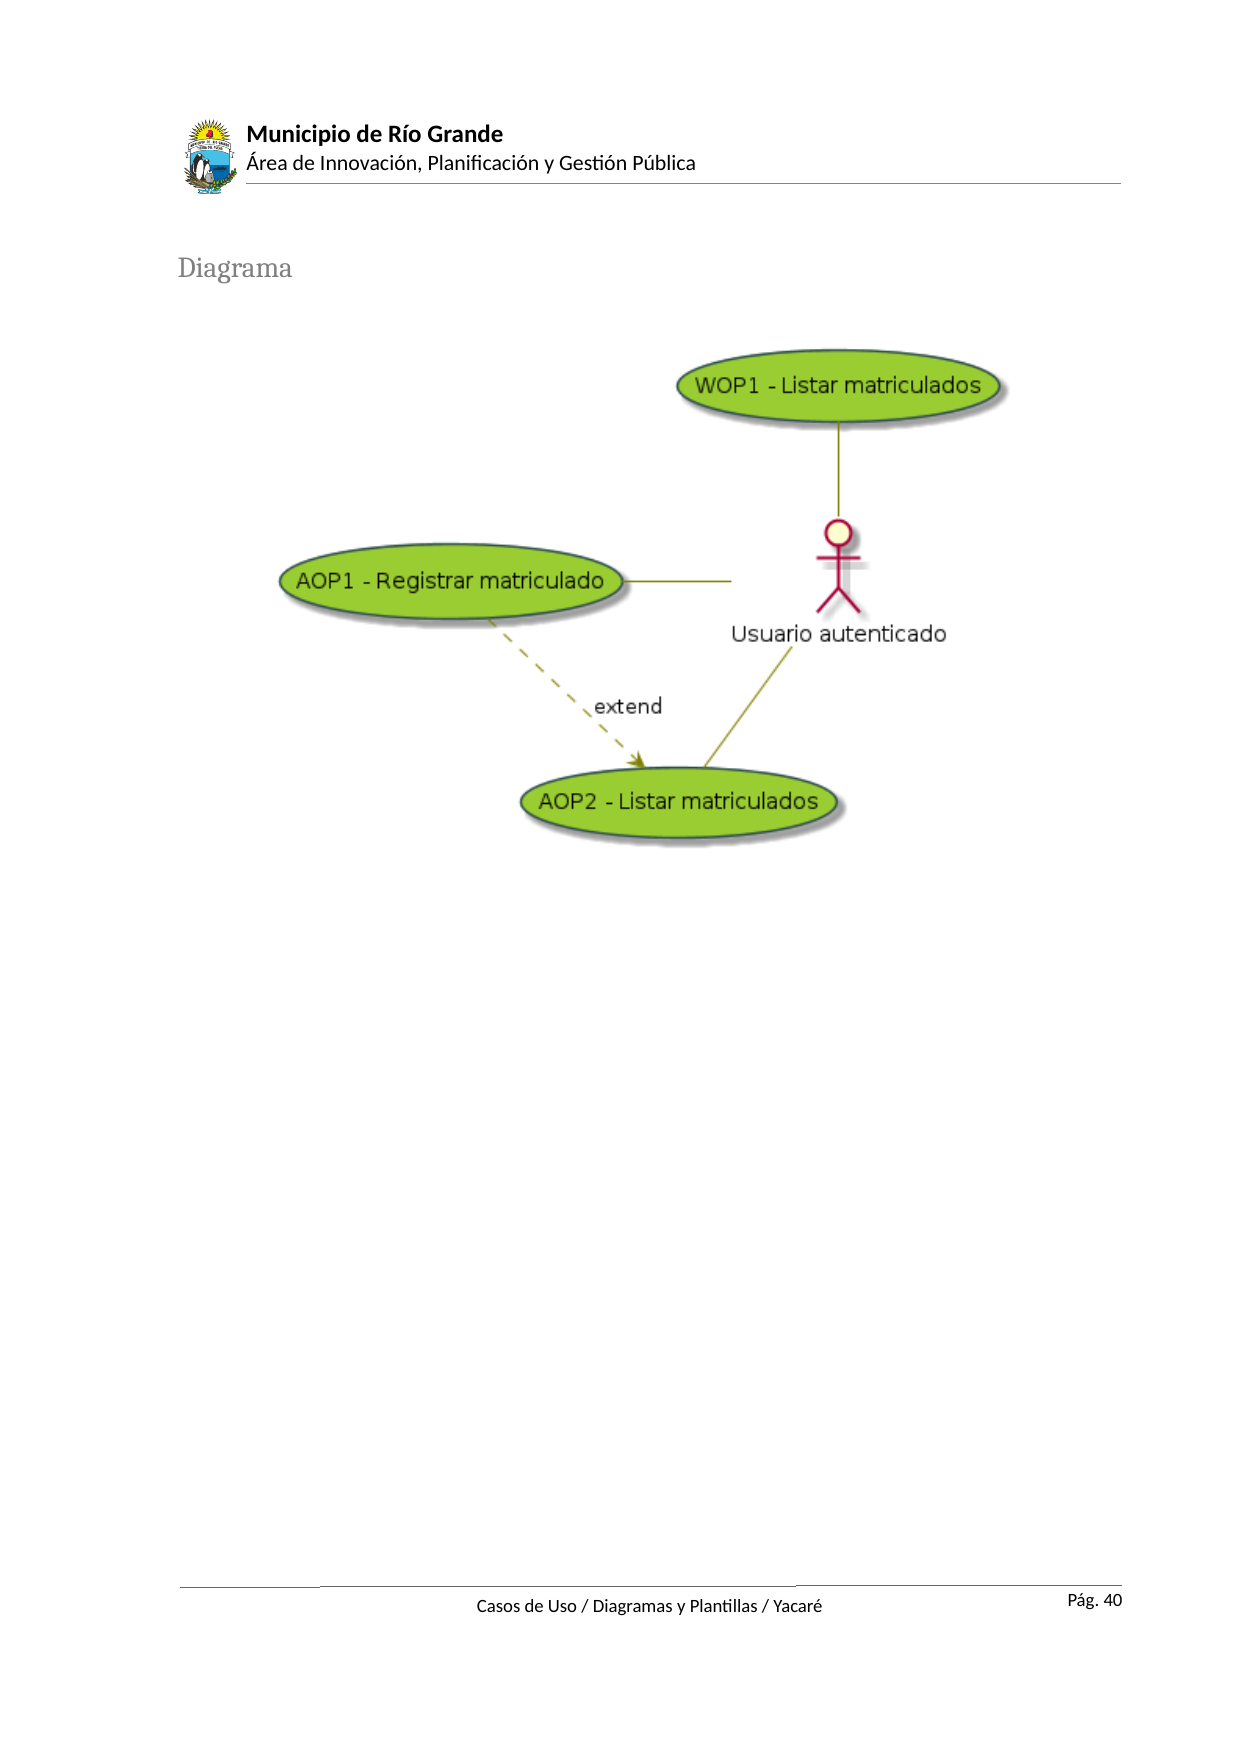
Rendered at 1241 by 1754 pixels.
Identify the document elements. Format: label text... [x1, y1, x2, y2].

picture [270, 337, 1029, 853]
subtitle Diagrama [177, 251, 1122, 284]
